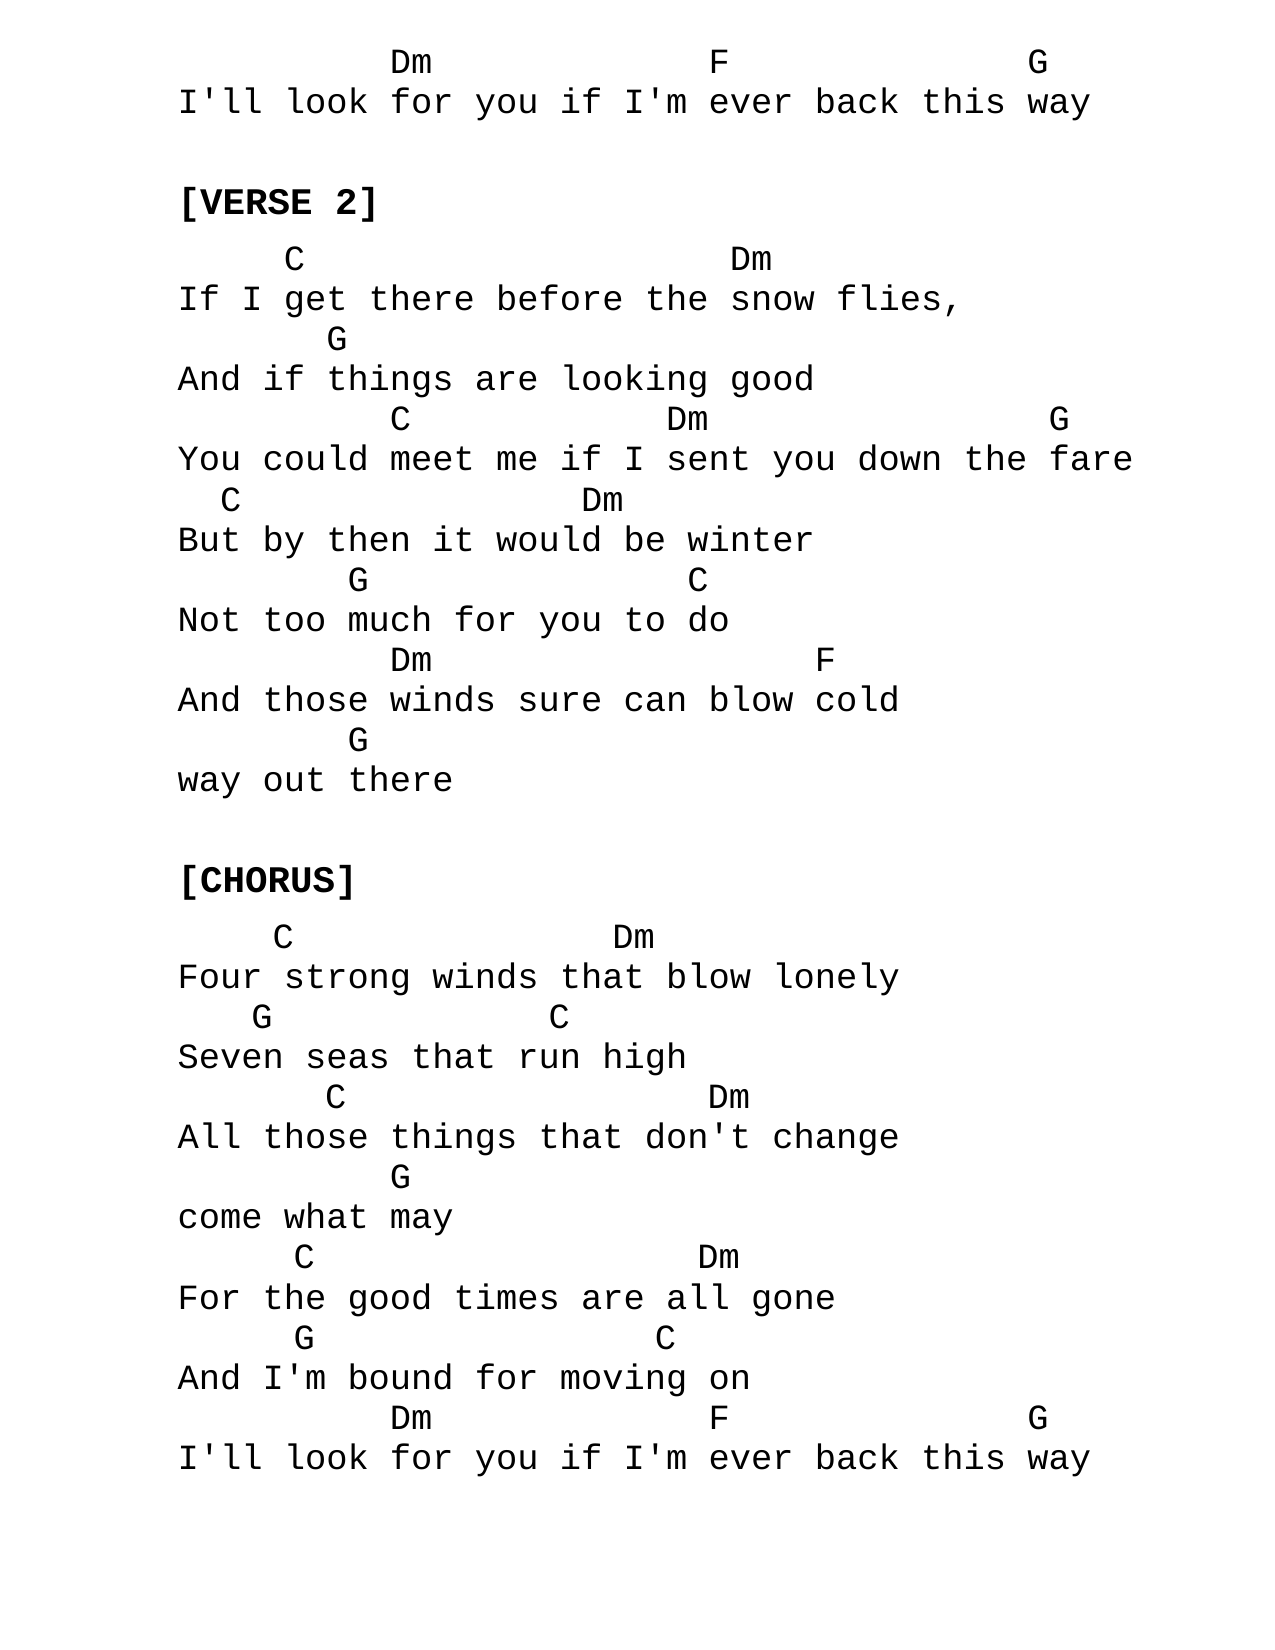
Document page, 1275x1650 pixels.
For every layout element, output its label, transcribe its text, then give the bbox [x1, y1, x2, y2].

text G [177, 722, 1231, 762]
text G C [177, 1320, 1231, 1360]
text And if things are looking good [177, 361, 1231, 401]
subtitle [VERSE 2] [177, 183, 1231, 226]
text And I'm bound for moving on [177, 1360, 1231, 1400]
text Dm F G [177, 44, 1231, 84]
text And those winds sure can blow cold [177, 682, 1231, 722]
text C Dm G [177, 401, 1231, 441]
subtitle [CHORUS] [177, 861, 1231, 904]
text come what may [177, 1199, 1231, 1239]
text But by then it would be winter [177, 522, 1231, 562]
text I'll look for you if I'm ever back this way [177, 1440, 1231, 1480]
text For the good times are all gone [177, 1279, 1231, 1320]
text All those things that don't change [177, 1119, 1231, 1159]
text G [177, 1159, 1231, 1199]
text C Dm [177, 481, 1231, 522]
text Dm F [177, 642, 1231, 682]
text You could meet me if I sent you down the fare [177, 441, 1231, 481]
text way out there [177, 762, 1231, 802]
text Dm F G [177, 1400, 1231, 1440]
text Seven seas that run high [177, 1039, 1231, 1079]
text G C [177, 562, 1231, 602]
text If I get there before the snow flies, [177, 281, 1231, 321]
text G C [177, 999, 1231, 1039]
text Not too much for you to do [177, 602, 1231, 642]
text G [177, 321, 1231, 361]
text C Dm [177, 919, 1231, 959]
text C Dm [177, 241, 1231, 281]
text C Dm [177, 1079, 1231, 1119]
text C Dm [177, 1239, 1231, 1279]
text Four strong winds that blow lonely [177, 959, 1231, 999]
text I'll look for you if I'm ever back this way [177, 84, 1231, 124]
